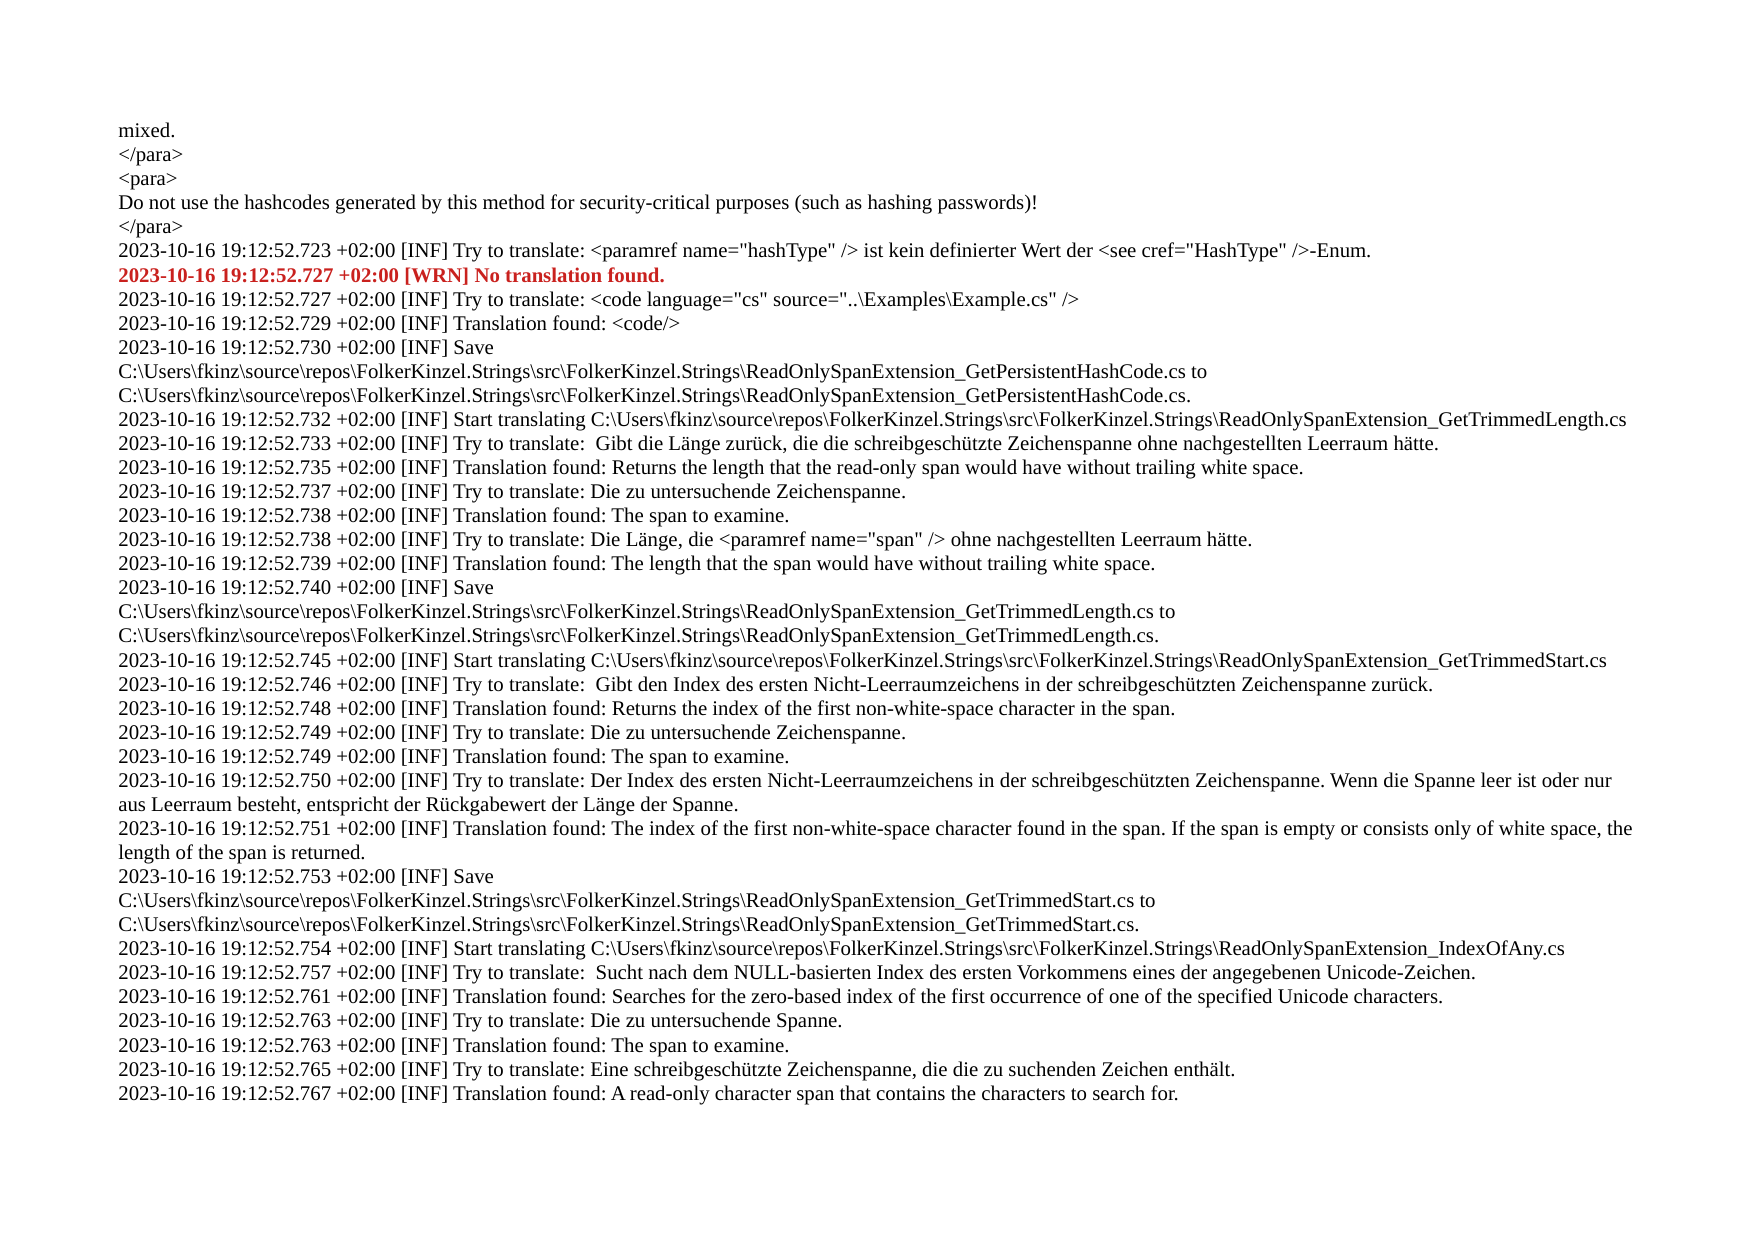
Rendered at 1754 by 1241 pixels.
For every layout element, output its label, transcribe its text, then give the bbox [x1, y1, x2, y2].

text 2023-10-16 19:12:52.733 +02:00 [INF] Try to translate: Gibt die Länge zurück, die die schreibgeschützte Zeichenspanne ohne nachgestellten Leerraum hätte. [118, 431, 1636, 455]
text 2023-10-16 19:12:52.730 +02:00 [INF] Save C:\Users\fkinz\source\repos\FolkerKinzel.Strings\src\FolkerKinzel.Strings\ReadOnlySpanExtension_GetPersistentHashCode.cs to C:\Users\fkinz\source\repos\FolkerKinzel.Strings\src\FolkerKinzel.Strings\ReadOnlySpanExtension_GetPersistentHashCode.cs. [118, 335, 1636, 407]
text 2023-10-16 19:12:52.763 +02:00 [INF] Try to translate: Die zu untersuchende Spanne. [118, 1008, 1636, 1032]
text 2023-10-16 19:12:52.729 +02:00 [INF] Translation found: <code/> [118, 311, 1636, 335]
text 2023-10-16 19:12:52.749 +02:00 [INF] Try to translate: Die zu untersuchende Zeichenspanne. [118, 720, 1636, 744]
text 2023-10-16 19:12:52.735 +02:00 [INF] Translation found: Returns the length that the read-only span would have without trailing white space. [118, 455, 1636, 479]
text 2023-10-16 19:12:52.761 +02:00 [INF] Translation found: Searches for the zero-based index of the first occurrence of one of the specified Unicode characters. [118, 984, 1636, 1008]
text 2023-10-16 19:12:52.723 +02:00 [INF] Try to translate: <paramref name="hashType" /> ist kein definierter Wert der <see cref="HashType" />-Enum. [118, 238, 1636, 262]
text 2023-10-16 19:12:52.732 +02:00 [INF] Start translating C:\Users\fkinz\source\repos\FolkerKinzel.Strings\src\FolkerKinzel.Strings\ReadOnlySpanExtension_GetTrimmedLength.cs [118, 407, 1636, 431]
text 2023-10-16 19:12:52.727 +02:00 [WRN] No translation found. [118, 262, 1636, 287]
text 2023-10-16 19:12:52.727 +02:00 [INF] Try to translate: <code language="cs" source="..\Examples\Example.cs" /> [118, 287, 1636, 311]
text 2023-10-16 19:12:52.749 +02:00 [INF] Translation found: The span to examine. [118, 744, 1636, 768]
text 2023-10-16 19:12:52.763 +02:00 [INF] Translation found: The span to examine. [118, 1032, 1636, 1057]
text 2023-10-16 19:12:52.754 +02:00 [INF] Start translating C:\Users\fkinz\source\repos\FolkerKinzel.Strings\src\FolkerKinzel.Strings\ReadOnlySpanExtension_IndexOfAny.cs [118, 936, 1636, 960]
text 2023-10-16 19:12:52.740 +02:00 [INF] Save C:\Users\fkinz\source\repos\FolkerKinzel.Strings\src\FolkerKinzel.Strings\ReadOnlySpanExtension_GetTrimmedLength.cs to C:\Users\fkinz\source\repos\FolkerKinzel.Strings\src\FolkerKinzel.Strings\ReadOnlySpanExtension_GetTrimmedLength.cs. [118, 575, 1636, 647]
text 2023-10-16 19:12:52.753 +02:00 [INF] Save C:\Users\fkinz\source\repos\FolkerKinzel.Strings\src\FolkerKinzel.Strings\ReadOnlySpanExtension_GetTrimmedStart.cs to C:\Users\fkinz\source\repos\FolkerKinzel.Strings\src\FolkerKinzel.Strings\ReadOnlySpanExtension_GetTrimmedStart.cs. [118, 864, 1636, 936]
text 2023-10-16 19:12:52.748 +02:00 [INF] Translation found: Returns the index of the first non-white-space character in the span. [118, 696, 1636, 720]
text 2023-10-16 19:12:52.751 +02:00 [INF] Translation found: The index of the first non-white-space character found in the span. If the span is empty or consists only of white space, the length of the span is returned. [118, 816, 1636, 864]
text 2023-10-16 19:12:52.765 +02:00 [INF] Try to translate: Eine schreibgeschützte Zeichenspanne, die die zu suchenden Zeichen enthält. [118, 1057, 1636, 1081]
text 2023-10-16 19:12:52.737 +02:00 [INF] Try to translate: Die zu untersuchende Zeichenspanne. [118, 479, 1636, 503]
text 2023-10-16 19:12:52.746 +02:00 [INF] Try to translate: Gibt den Index des ersten Nicht-Leerraumzeichens in der schreibgeschützten Zeichenspanne zurück. [118, 672, 1636, 696]
text 2023-10-16 19:12:52.757 +02:00 [INF] Try to translate: Sucht nach dem NULL-basierten Index des ersten Vorkommens eines der angegebenen Unicode-Zeichen. [118, 960, 1636, 984]
text 2023-10-16 19:12:52.738 +02:00 [INF] Try to translate: Die Länge, die <paramref name="span" /> ohne nachgestellten Leerraum hätte. [118, 527, 1636, 551]
text 2023-10-16 19:12:52.738 +02:00 [INF] Translation found: The span to examine. [118, 503, 1636, 527]
text 2023-10-16 19:12:52.739 +02:00 [INF] Translation found: The length that the span would have without trailing white space. [118, 551, 1636, 575]
text 2023-10-16 19:12:52.767 +02:00 [INF] Translation found: A read-only character span that contains the characters to search for. [118, 1081, 1636, 1105]
text 2023-10-16 19:12:52.745 +02:00 [INF] Start translating C:\Users\fkinz\source\repos\FolkerKinzel.Strings\src\FolkerKinzel.Strings\ReadOnlySpanExtension_GetTrimmedStart.cs [118, 647, 1636, 672]
text 2023-10-16 19:12:52.750 +02:00 [INF] Try to translate: Der Index des ersten Nicht-Leerraumzeichens in der schreibgeschützten Zeichenspanne. Wenn die Spanne leer ist oder nur aus Leerraum besteht, entspricht der Rückgabewert der Länge der Spanne. [118, 768, 1636, 816]
text mixed. </para> <para> Do not use the hashcodes generated by this method for security-critical purposes (such as hashing passwords)! </para> [118, 118, 1636, 238]
